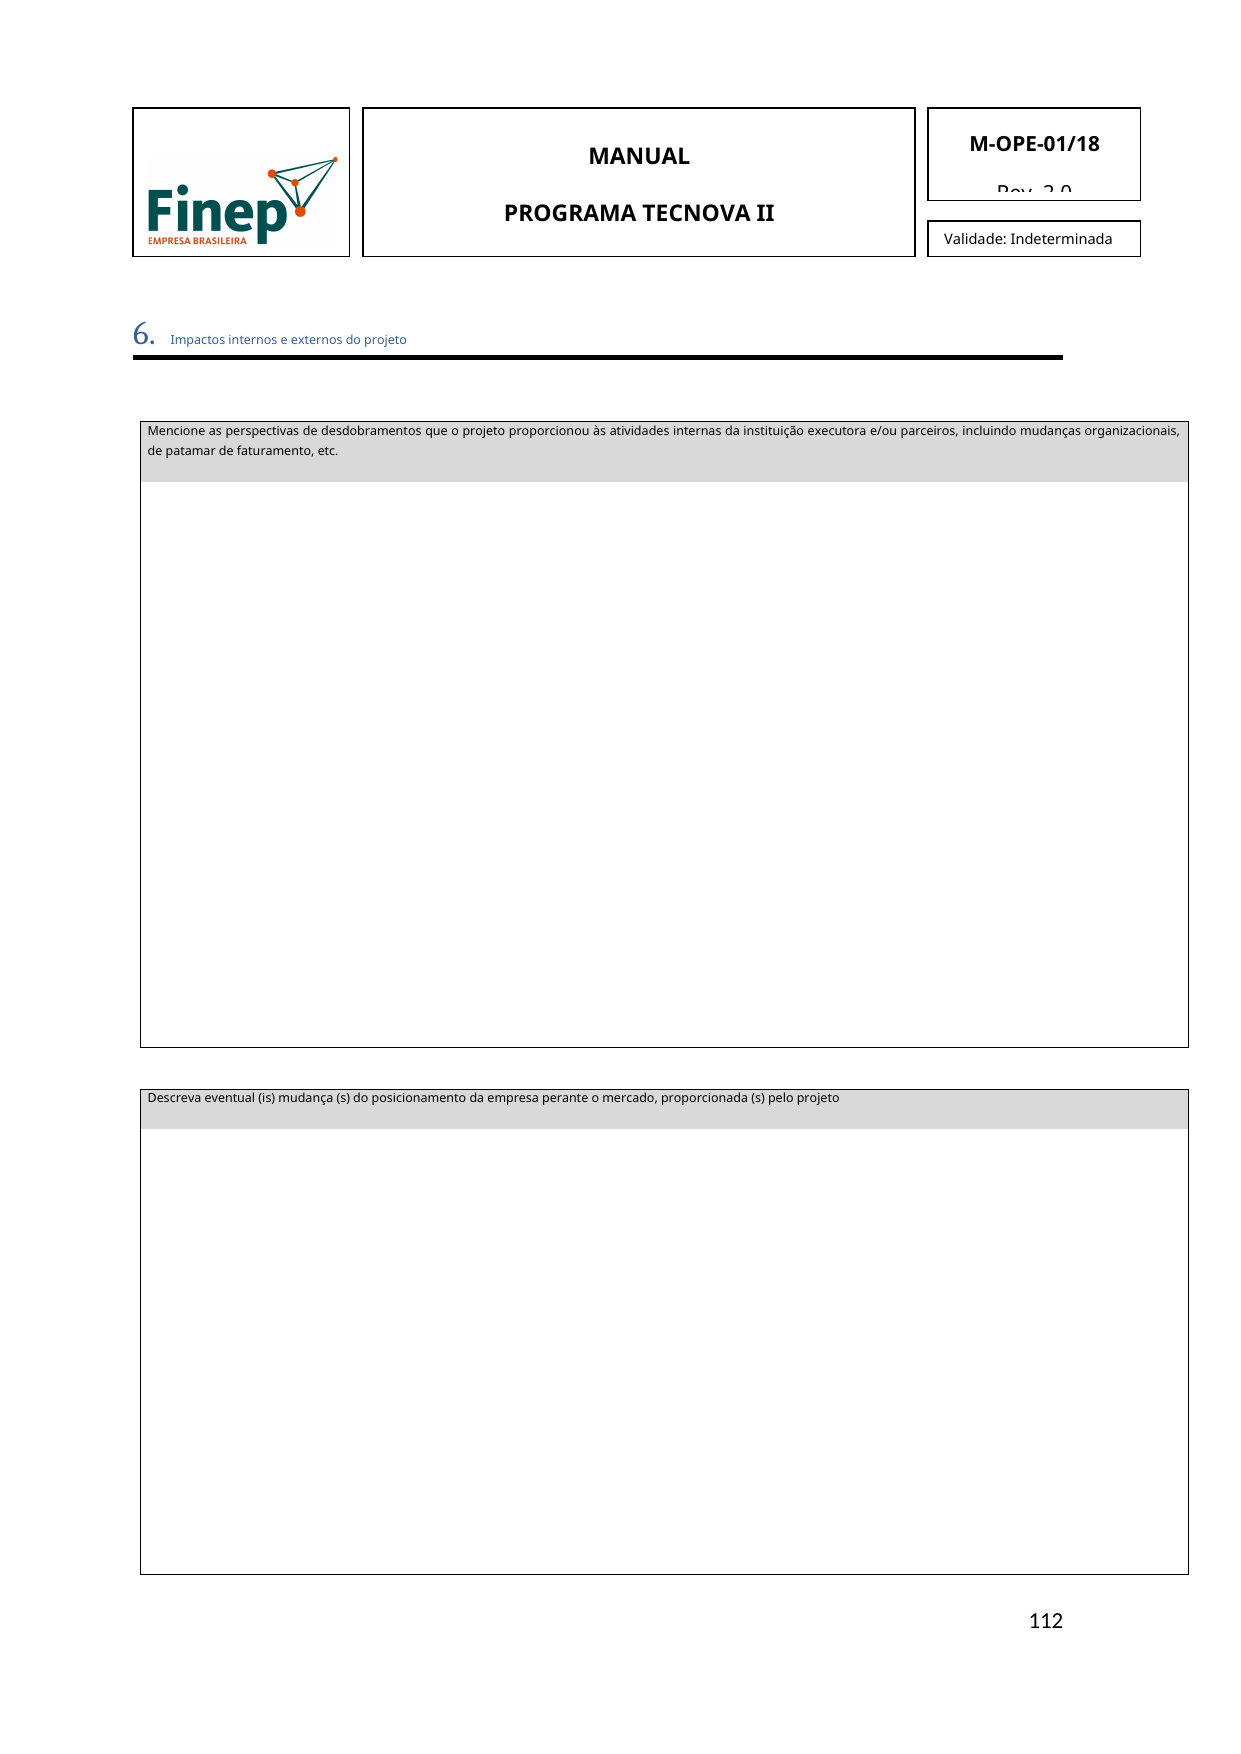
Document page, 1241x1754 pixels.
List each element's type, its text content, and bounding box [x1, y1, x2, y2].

table_cell [141, 1130, 1188, 1574]
table_header Mencione as perspectivas de desdobramentos que o projeto proporcionou às atividades internas da instituição executora e/ou parceiros, incluindo mudanças organizacionais, de patamar de faturamento, etc. [141, 422, 1188, 482]
table_header Descreva eventual (is) mudança (s) do posicionamento da empresa perante o mercado, proporcionada (s) pelo projeto [141, 1090, 1188, 1129]
list Impactos internos e externos do projeto [133, 314, 1063, 355]
table_cell [141, 482, 1188, 1047]
